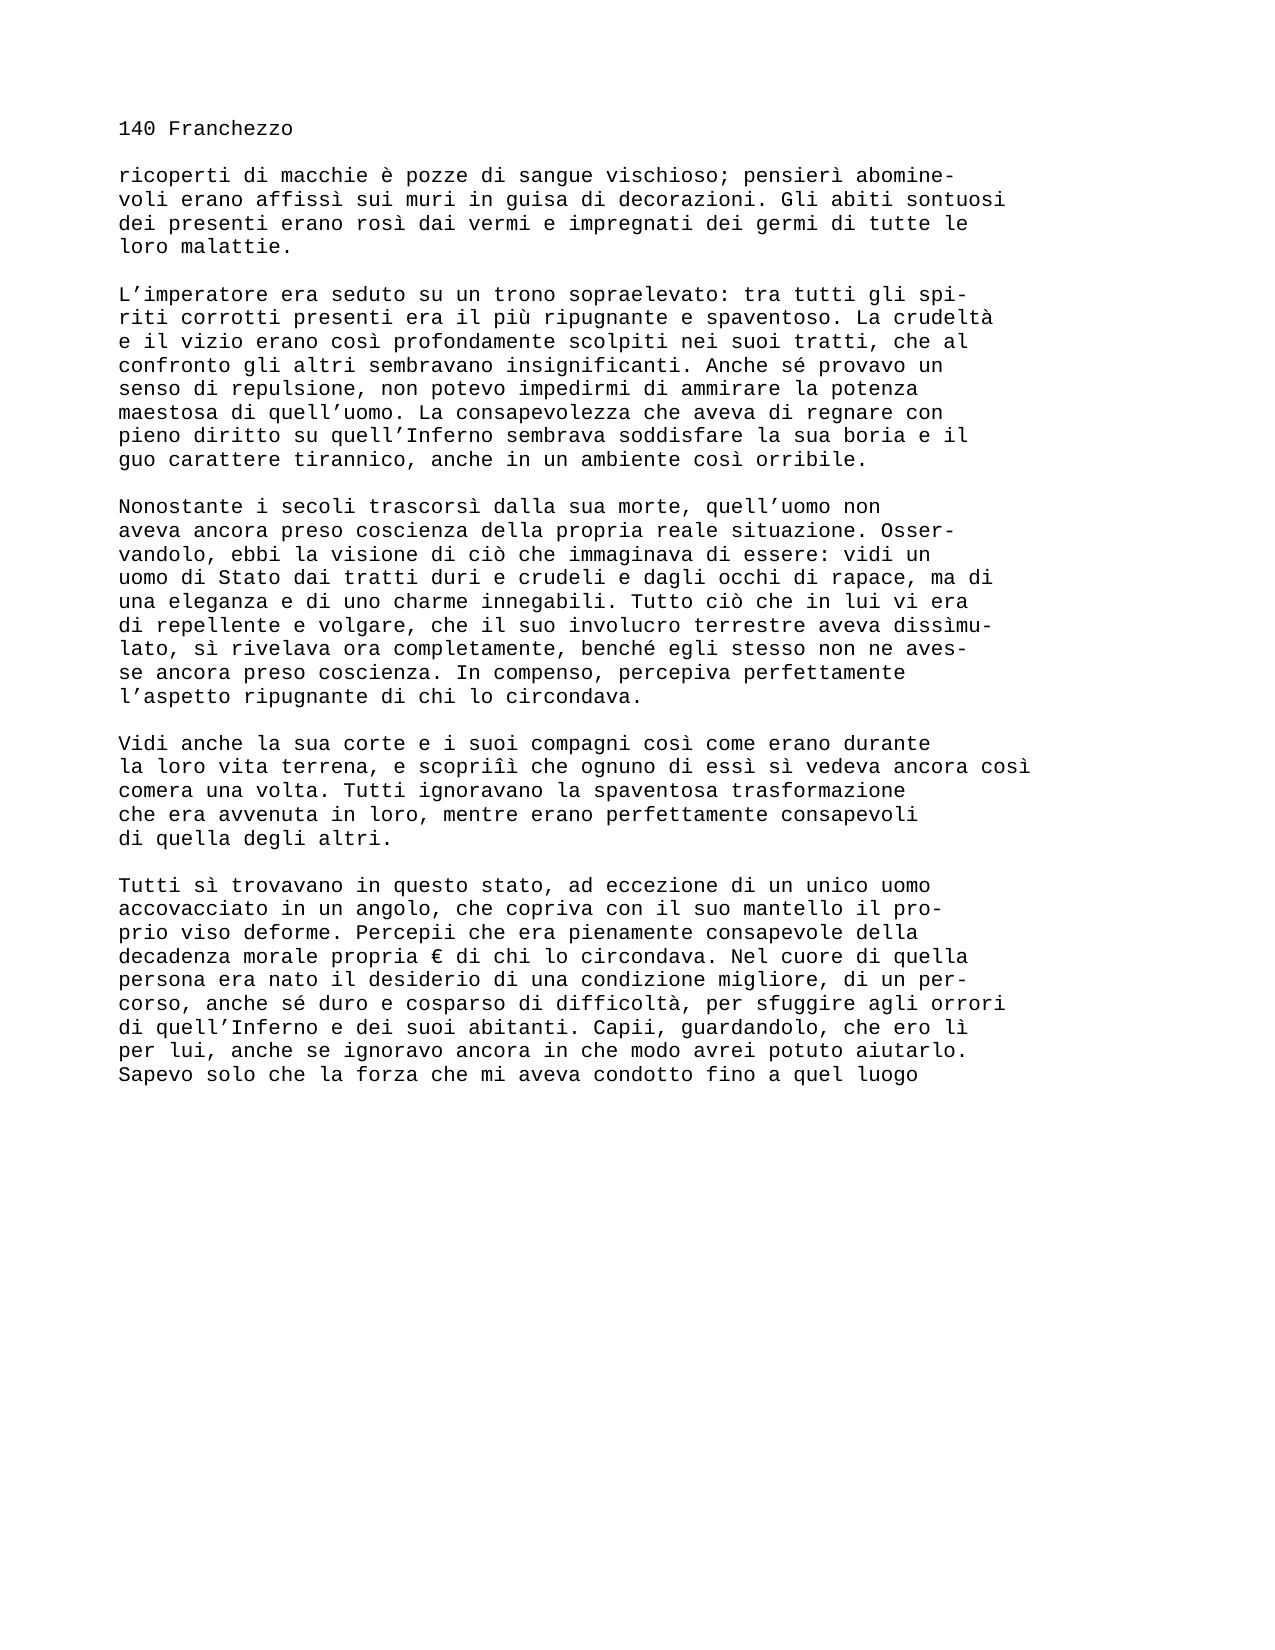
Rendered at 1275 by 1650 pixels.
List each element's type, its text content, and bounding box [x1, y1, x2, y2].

text maestosa di quell’uomo. La consapevolezza che aveva di regnare con [118, 402, 1157, 426]
text senso di repulsione, non potevo impedirmi di ammirare la potenza [118, 378, 1157, 402]
text accovacciato in un angolo, che copriva con il suo mantello il pro- [118, 898, 1157, 922]
text di repellente e volgare, che il suo involucro terrestre aveva dissìmu- [118, 615, 1157, 638]
text l’aspetto ripugnante di chi lo circondava. [118, 686, 1157, 709]
text loro malattie. [118, 236, 1157, 260]
text lato, sì rivelava ora completamente, benché egli stesso non ne aves- [118, 638, 1157, 662]
text Vidi anche la sua corte e i suoi compagni così come erano durante [118, 733, 1157, 757]
text che era avvenuta in loro, mentre erano perfettamente consapevoli [118, 804, 1157, 827]
text aveva ancora preso coscienza della propria reale situazione. Osser- [118, 520, 1157, 544]
text e il vizio erano così profondamente scolpiti nei suoi tratti, che al [118, 331, 1157, 354]
text dei presenti erano rosì dai vermi e impregnati dei germi di tutte le [118, 213, 1157, 236]
text comera una volta. Tutti ignoravano la spaventosa trasformazione [118, 780, 1157, 804]
text pieno diritto su quell’Inferno sembrava soddisfare la sua boria e il [118, 426, 1157, 449]
text se ancora preso coscienza. In compenso, percepiva perfettamente [118, 662, 1157, 686]
text di quella degli altri. [118, 827, 1157, 851]
text corso, anche sé duro e cosparso di difficoltà, per sfuggire agli orrori [118, 993, 1157, 1017]
text Nonostante i secoli trascorsì dalla sua morte, quell’uomo non [118, 496, 1157, 520]
text Sapevo solo che la forza che mi aveva condotto fino a quel luogo [118, 1064, 1157, 1088]
text Tutti sì trovavano in questo stato, ad eccezione di un unico uomo [118, 875, 1157, 898]
text L’imperatore era seduto su un trono sopraelevato: tra tutti gli spi- [118, 284, 1157, 307]
text vandolo, ebbi la visione di ciò che immaginava di essere: vidi un [118, 544, 1157, 567]
text 140 Franchezzo [118, 118, 1157, 142]
text per lui, anche se ignoravo ancora in che modo avrei potuto aiutarlo. [118, 1040, 1157, 1064]
text decadenza morale propria € di chi lo circondava. Nel cuore di quella [118, 946, 1157, 969]
text riti corrotti presenti era il più ripugnante e spaventoso. La crudeltà [118, 307, 1157, 331]
text di quell’Inferno e dei suoi abitanti. Capii, guardandolo, che ero lì [118, 1017, 1157, 1040]
text confronto gli altri sembravano insignificanti. Anche sé provavo un [118, 354, 1157, 378]
text guo carattere tirannico, anche in un ambiente così orribile. [118, 449, 1157, 473]
text una eleganza e di uno charme innegabili. Tutto ciò che in lui vi era [118, 591, 1157, 615]
text la loro vita terrena, e scopriîì che ognuno di essì sì vedeva ancora così [118, 757, 1157, 780]
text ricoperti di macchie è pozze di sangue vischioso; pensierì abomine- [118, 165, 1157, 189]
text prio viso deforme. Percepii che era pienamente consapevole della [118, 922, 1157, 946]
text voli erano affissì sui muri in guisa di decorazioni. Gli abiti sontuosi [118, 189, 1157, 213]
text persona era nato il desiderio di una condizione migliore, di un per- [118, 969, 1157, 993]
text uomo di Stato dai tratti duri e crudeli e dagli occhi di rapace, ma di [118, 567, 1157, 591]
